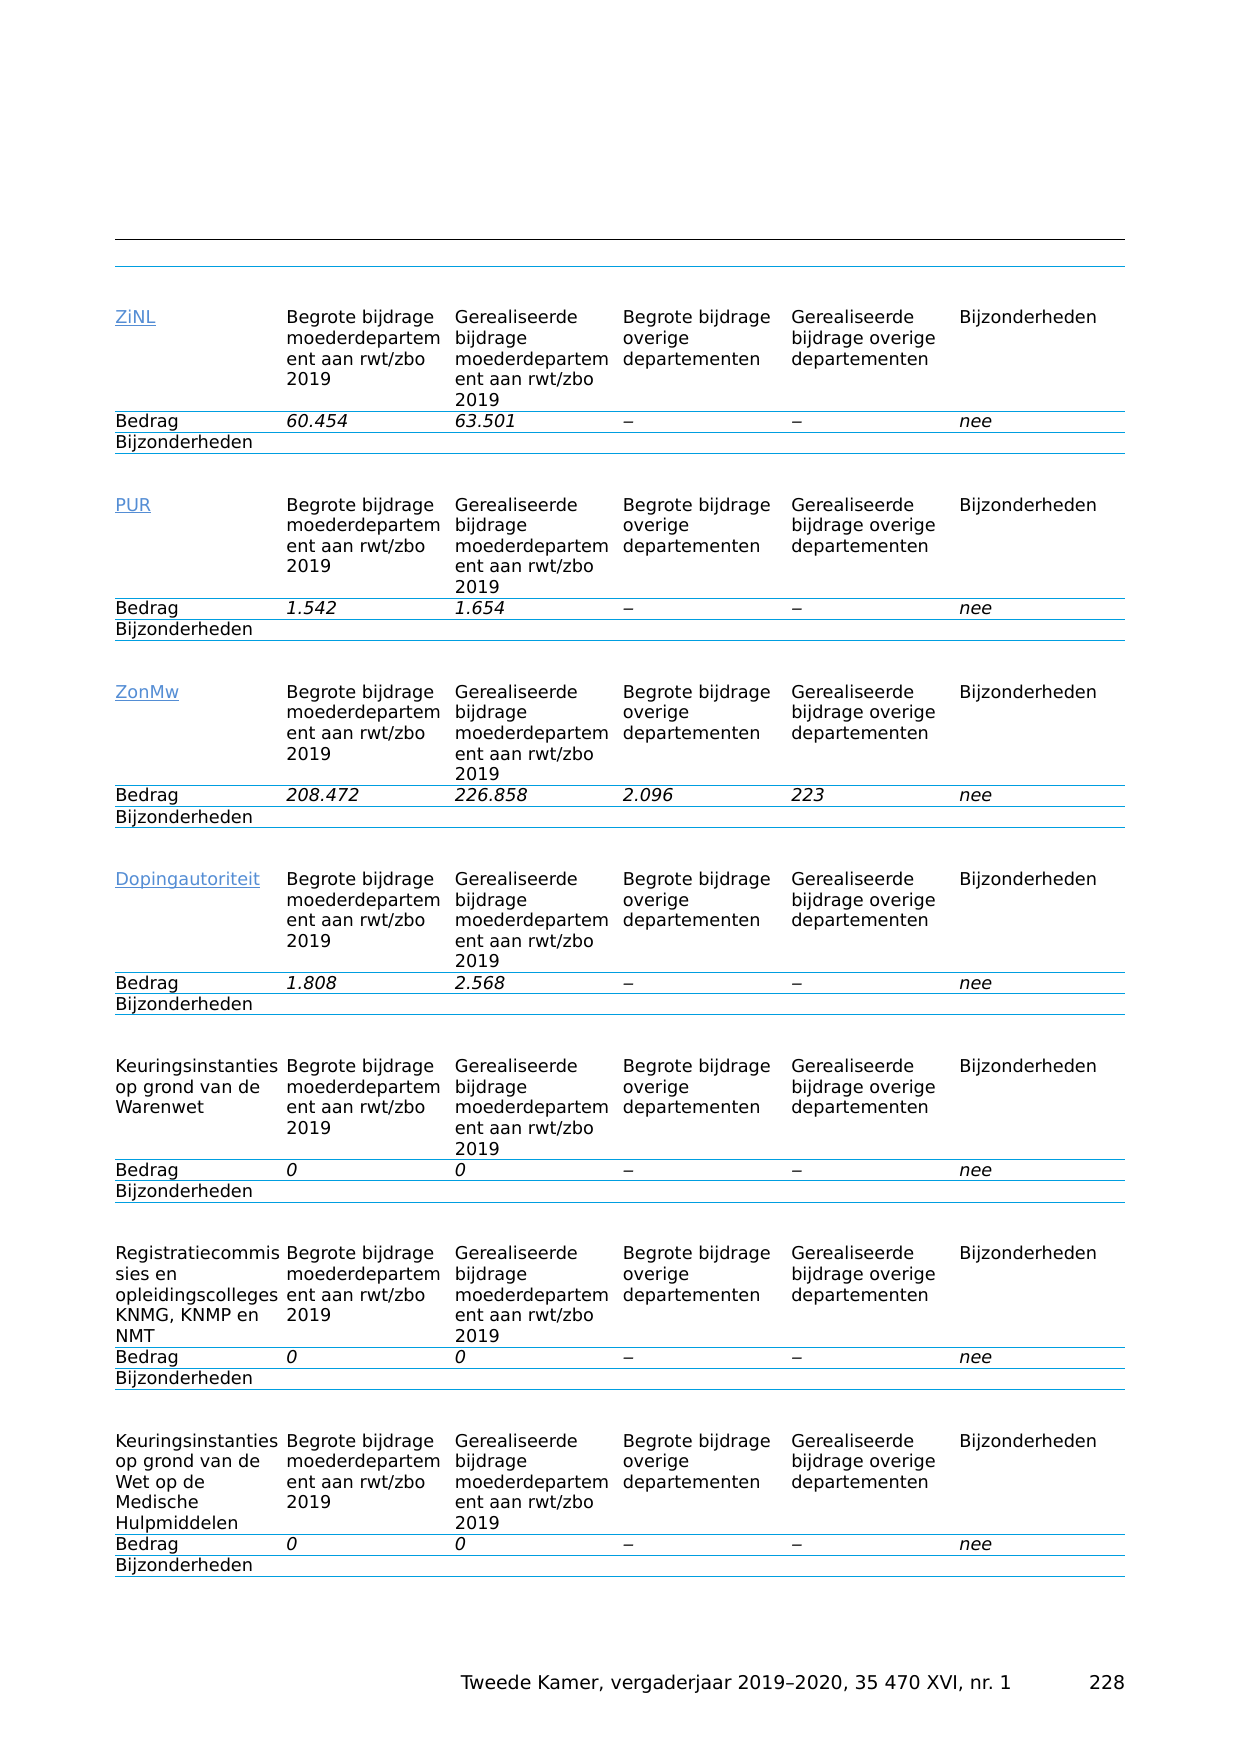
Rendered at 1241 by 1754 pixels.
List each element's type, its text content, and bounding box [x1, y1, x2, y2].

table_cell Begrote bijdrage overige departementen [620, 1431, 788, 1534]
table_cell [115, 641, 283, 661]
table_cell Gerealiseerde bijdrage overige departementen [788, 308, 956, 411]
table_cell [620, 287, 788, 307]
table_cell Gerealiseerde bijdrage moederdepartement aan rwt/zbo 2019 [452, 682, 620, 785]
table_cell [620, 1015, 788, 1036]
table_cell [283, 433, 1125, 453]
table_cell [956, 1203, 1125, 1223]
table_cell Gerealiseerde bijdrage moederdepartement aan rwt/zbo 2019 [452, 869, 620, 972]
table_cell [452, 1577, 620, 1597]
table_cell [956, 474, 1125, 494]
table_cell Gerealiseerde bijdrage moederdepartement aan rwt/zbo 2019 [452, 308, 620, 411]
table_cell ‒ [620, 412, 788, 432]
table_cell Begrote bijdrage moederdepartement aan rwt/zbo 2019 [283, 1243, 452, 1346]
table_cell [452, 287, 620, 307]
table_cell Bijzonderheden [956, 1056, 1125, 1159]
table_cell Dopingautoriteit [115, 869, 283, 972]
table_cell nee [956, 599, 1125, 619]
table_cell [956, 828, 1125, 848]
table_cell [956, 454, 1125, 474]
table_cell Bijzonderheden [115, 1181, 283, 1202]
table_cell [115, 1410, 283, 1431]
table_cell Bijzonderheden [956, 869, 1125, 972]
table_cell 0 [283, 1160, 452, 1180]
table_cell nee [956, 412, 1125, 432]
table_cell Bijzonderheden [956, 1431, 1125, 1534]
table_cell 2.096 [620, 786, 788, 806]
table_cell [452, 1410, 620, 1431]
table_cell [956, 267, 1125, 287]
table_cell Gerealiseerde bijdrage moederdepartement aan rwt/zbo 2019 [452, 1431, 620, 1534]
table_cell 223 [788, 786, 956, 806]
table_cell Gerealiseerde bijdrage overige departementen [788, 495, 956, 598]
table_cell Gerealiseerde bijdrage overige departementen [788, 1056, 956, 1159]
table_cell ZiNL [115, 308, 283, 411]
table_cell [283, 1203, 452, 1223]
table_cell [788, 661, 956, 682]
table_cell [452, 1036, 620, 1056]
table_cell Bijzonderheden [115, 433, 283, 453]
table_cell Begrote bijdrage overige departementen [620, 1243, 788, 1346]
table_cell Bedrag [115, 973, 283, 993]
table_cell ‒ [788, 1348, 956, 1368]
table_cell [115, 287, 283, 307]
table_cell [788, 454, 956, 474]
table_cell ‒ [788, 973, 956, 993]
table_cell [956, 1015, 1125, 1036]
table_cell [452, 1223, 620, 1243]
table_cell ‒ [788, 412, 956, 432]
table_cell [283, 994, 1125, 1014]
table_cell [283, 848, 452, 869]
table_cell [956, 240, 1125, 266]
table_cell [283, 1597, 452, 1618]
table_cell Gerealiseerde bijdrage overige departementen [788, 869, 956, 972]
table_cell [452, 1203, 620, 1223]
table_cell [283, 1369, 1125, 1389]
table_cell [452, 240, 620, 266]
table_cell [115, 1015, 283, 1036]
table_cell [452, 474, 620, 494]
table_cell [283, 267, 452, 287]
table_cell ZonMw [115, 682, 283, 785]
table_cell [283, 474, 452, 494]
table_cell [788, 1036, 956, 1056]
table_cell Gerealiseerde bijdrage moederdepartement aan rwt/zbo 2019 [452, 1243, 620, 1346]
table_cell [283, 1181, 1125, 1202]
table_cell 1.808 [283, 973, 452, 993]
table_cell 60.454 [283, 412, 452, 432]
table_cell [788, 267, 956, 287]
table_cell [620, 474, 788, 494]
table_cell [283, 1577, 452, 1597]
table_cell [620, 1577, 788, 1597]
table_cell [956, 1390, 1125, 1410]
table_cell [956, 641, 1125, 661]
table_cell [115, 828, 283, 848]
table_cell 1.542 [283, 599, 452, 619]
table_cell Gerealiseerde bijdrage overige departementen [788, 1431, 956, 1534]
table_header Tabel 66 Overzichtstabel inzake RWT’s en ZBO’s van het Ministerie van Volksgezondheid, welzijn en sport(Bedragen x € 1.000). [115, 191, 1125, 239]
table_cell Bijzonderheden [115, 1369, 283, 1389]
table_cell Begrote bijdrage overige departementen [620, 869, 788, 972]
table_cell ‒ [620, 1535, 788, 1555]
table_cell [452, 828, 620, 848]
table_cell Begrote bijdrage overige departementen [620, 495, 788, 598]
table_cell [620, 828, 788, 848]
table_cell [115, 454, 283, 474]
table_cell Keuringsinstanties op grond van de Warenwet [115, 1056, 283, 1159]
table_cell [788, 828, 956, 848]
table_cell Gerealiseerde bijdrage overige departementen [788, 682, 956, 785]
table_cell [788, 1203, 956, 1223]
table_cell [283, 1410, 452, 1431]
table_cell [956, 1597, 1125, 1618]
table_cell [115, 1577, 283, 1597]
table_cell [620, 848, 788, 869]
table_cell 0 [283, 1535, 452, 1555]
table_cell [283, 287, 452, 307]
table_cell ‒ [788, 1535, 956, 1555]
table_cell [283, 1390, 452, 1410]
table_cell [956, 1410, 1125, 1431]
table_cell [452, 267, 620, 287]
table_cell [452, 661, 620, 682]
table_cell [283, 1015, 452, 1036]
table_cell Bijzonderheden [956, 495, 1125, 598]
table_cell [956, 1036, 1125, 1056]
table_cell [283, 1036, 452, 1056]
table_cell Bedrag [115, 786, 283, 806]
table_cell Bijzonderheden [956, 1243, 1125, 1346]
table_cell ‒ [620, 1348, 788, 1368]
table_cell [956, 848, 1125, 869]
table_cell [620, 1597, 788, 1618]
table_cell 0 [452, 1535, 620, 1555]
table_cell [788, 1390, 956, 1410]
table_cell [115, 240, 283, 266]
table_cell nee [956, 786, 1125, 806]
table_cell [283, 454, 452, 474]
table_cell 2.568 [452, 973, 620, 993]
table_cell Bedrag [115, 412, 283, 432]
table_cell ‒ [788, 599, 956, 619]
table_cell [115, 1223, 283, 1243]
table_cell [115, 848, 283, 869]
table_cell [452, 1015, 620, 1036]
table_cell Begrote bijdrage moederdepartement aan rwt/zbo 2019 [283, 308, 452, 411]
table_cell Bijzonderheden [115, 620, 283, 640]
table_cell [788, 1015, 956, 1036]
table_cell [283, 828, 452, 848]
table_cell [115, 1203, 283, 1223]
table_cell 0 [452, 1160, 620, 1180]
table_cell 0 [452, 1348, 620, 1368]
table_cell [788, 287, 956, 307]
table_cell [788, 848, 956, 869]
table_cell Begrote bijdrage moederdepartement aan rwt/zbo 2019 [283, 1431, 452, 1534]
table_cell [620, 267, 788, 287]
table_cell [956, 1577, 1125, 1597]
table_cell [956, 287, 1125, 307]
table_cell [620, 661, 788, 682]
table_cell [620, 1203, 788, 1223]
table_cell [283, 641, 452, 661]
table_cell Bijzonderheden [956, 682, 1125, 785]
table_cell Gerealiseerde bijdrage moederdepartement aan rwt/zbo 2019 [452, 495, 620, 598]
table_cell Begrote bijdrage moederdepartement aan rwt/zbo 2019 [283, 1056, 452, 1159]
table_cell ‒ [620, 973, 788, 993]
table_cell Bedrag [115, 599, 283, 619]
table_cell nee [956, 1160, 1125, 1180]
table_cell 1.654 [452, 599, 620, 619]
table_cell nee [956, 1348, 1125, 1368]
table_cell ‒ [788, 1160, 956, 1180]
table_cell [788, 1577, 956, 1597]
table_cell Bijzonderheden [115, 807, 283, 827]
table_cell nee [956, 1535, 1125, 1555]
table_cell Registratiecommissies en opleidingscolleges KNMG, KNMP en NMT [115, 1243, 283, 1346]
table_cell [452, 1597, 620, 1618]
table_cell [620, 1390, 788, 1410]
table_cell [788, 474, 956, 494]
table_cell Bedrag [115, 1348, 283, 1368]
table_cell Gerealiseerde bijdrage overige departementen [788, 1243, 956, 1346]
table_cell Begrote bijdrage overige departementen [620, 1056, 788, 1159]
table_cell [452, 848, 620, 869]
table_cell Begrote bijdrage moederdepartement aan rwt/zbo 2019 [283, 682, 452, 785]
table_cell [788, 641, 956, 661]
table_cell 63.501 [452, 412, 620, 432]
table_cell [283, 661, 452, 682]
table_cell [115, 661, 283, 682]
table_cell Begrote bijdrage overige departementen [620, 682, 788, 785]
table_cell [788, 1597, 956, 1618]
table_cell ‒ [620, 599, 788, 619]
table_cell [788, 240, 956, 266]
table_cell [956, 1223, 1125, 1243]
table_cell [452, 454, 620, 474]
table_cell [283, 620, 1125, 640]
table_cell Bedrag [115, 1160, 283, 1180]
table_cell [115, 1036, 283, 1056]
table_cell Gerealiseerde bijdrage moederdepartement aan rwt/zbo 2019 [452, 1056, 620, 1159]
table_cell Keuringsinstanties op grond van de Wet op de Medische Hulpmiddelen [115, 1431, 283, 1534]
table_cell [115, 1597, 283, 1618]
table_cell [283, 240, 452, 266]
table_cell [788, 1410, 956, 1431]
table_cell [283, 1556, 1125, 1576]
table_cell Bijzonderheden [115, 1556, 283, 1576]
table_cell Begrote bijdrage moederdepartement aan rwt/zbo 2019 [283, 869, 452, 972]
table_cell [620, 641, 788, 661]
table_cell Bedrag [115, 1535, 283, 1555]
table_cell [452, 1390, 620, 1410]
table_cell [956, 661, 1125, 682]
table_cell [620, 1223, 788, 1243]
table_cell [283, 1223, 452, 1243]
table_cell [620, 240, 788, 266]
table_cell Begrote bijdrage overige departementen [620, 308, 788, 411]
table_cell [115, 1390, 283, 1410]
table_cell Bijzonderheden [956, 308, 1125, 411]
table_cell [620, 1036, 788, 1056]
table_cell [115, 474, 283, 494]
table_cell 208.472 [283, 786, 452, 806]
table_cell Bijzonderheden [115, 994, 283, 1014]
table_cell [452, 641, 620, 661]
table_cell 226.858 [452, 786, 620, 806]
table_cell [620, 454, 788, 474]
table_cell PUR [115, 495, 283, 598]
table_cell [283, 807, 1125, 827]
table_cell ‒ [620, 1160, 788, 1180]
table_cell nee [956, 973, 1125, 993]
table_cell [115, 267, 283, 287]
table_cell Begrote bijdrage moederdepartement aan rwt/zbo 2019 [283, 495, 452, 598]
table_cell [788, 1223, 956, 1243]
table_cell [620, 1410, 788, 1431]
table_cell 0 [283, 1348, 452, 1368]
